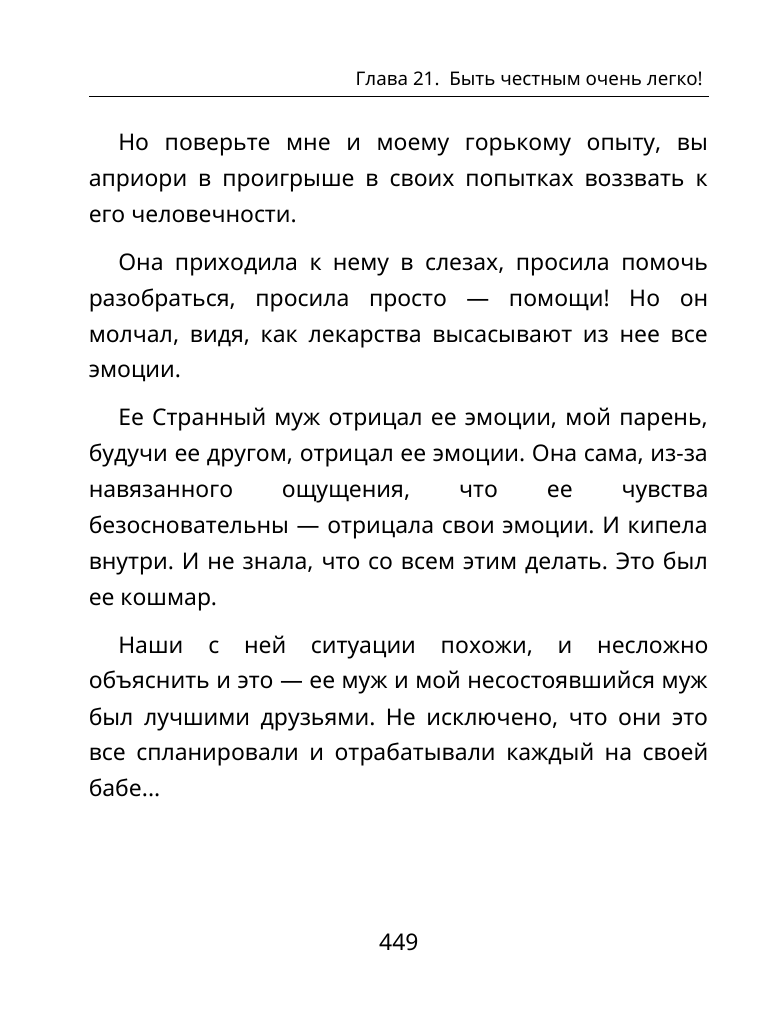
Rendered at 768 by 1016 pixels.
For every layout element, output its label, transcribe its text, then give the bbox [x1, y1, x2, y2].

text Она приходила к нему в слезах, просила помочь разобраться, просила просто — помощи! Но он молчал, видя, как лекарства высасывают из нее все эмоции. [88, 246, 709, 385]
text Наши с ней ситуации похожи, и несложно объяснить и это — ее муж и мой несостоявшийся муж был лучшими друзьями. Не исключено, что они это все спланировали и отрабатывали каждый на своей бабе... [88, 628, 709, 803]
text Но поверьте мне и моему горькому опыту, вы априори в проигрыше в своих попытках воззвать к его человечности. [88, 126, 709, 229]
text Ее Странный муж отрицал ее эмоции, мой парень, будучи ее другом, отрицал ее эмоции. Она сама, из-за навязанного ощущения, что ее чувства безосновательны — отрицала свои эмоции. И кипела внутри. И не знала, что со всем этим делать. Это был ее кошмар. [88, 401, 709, 612]
